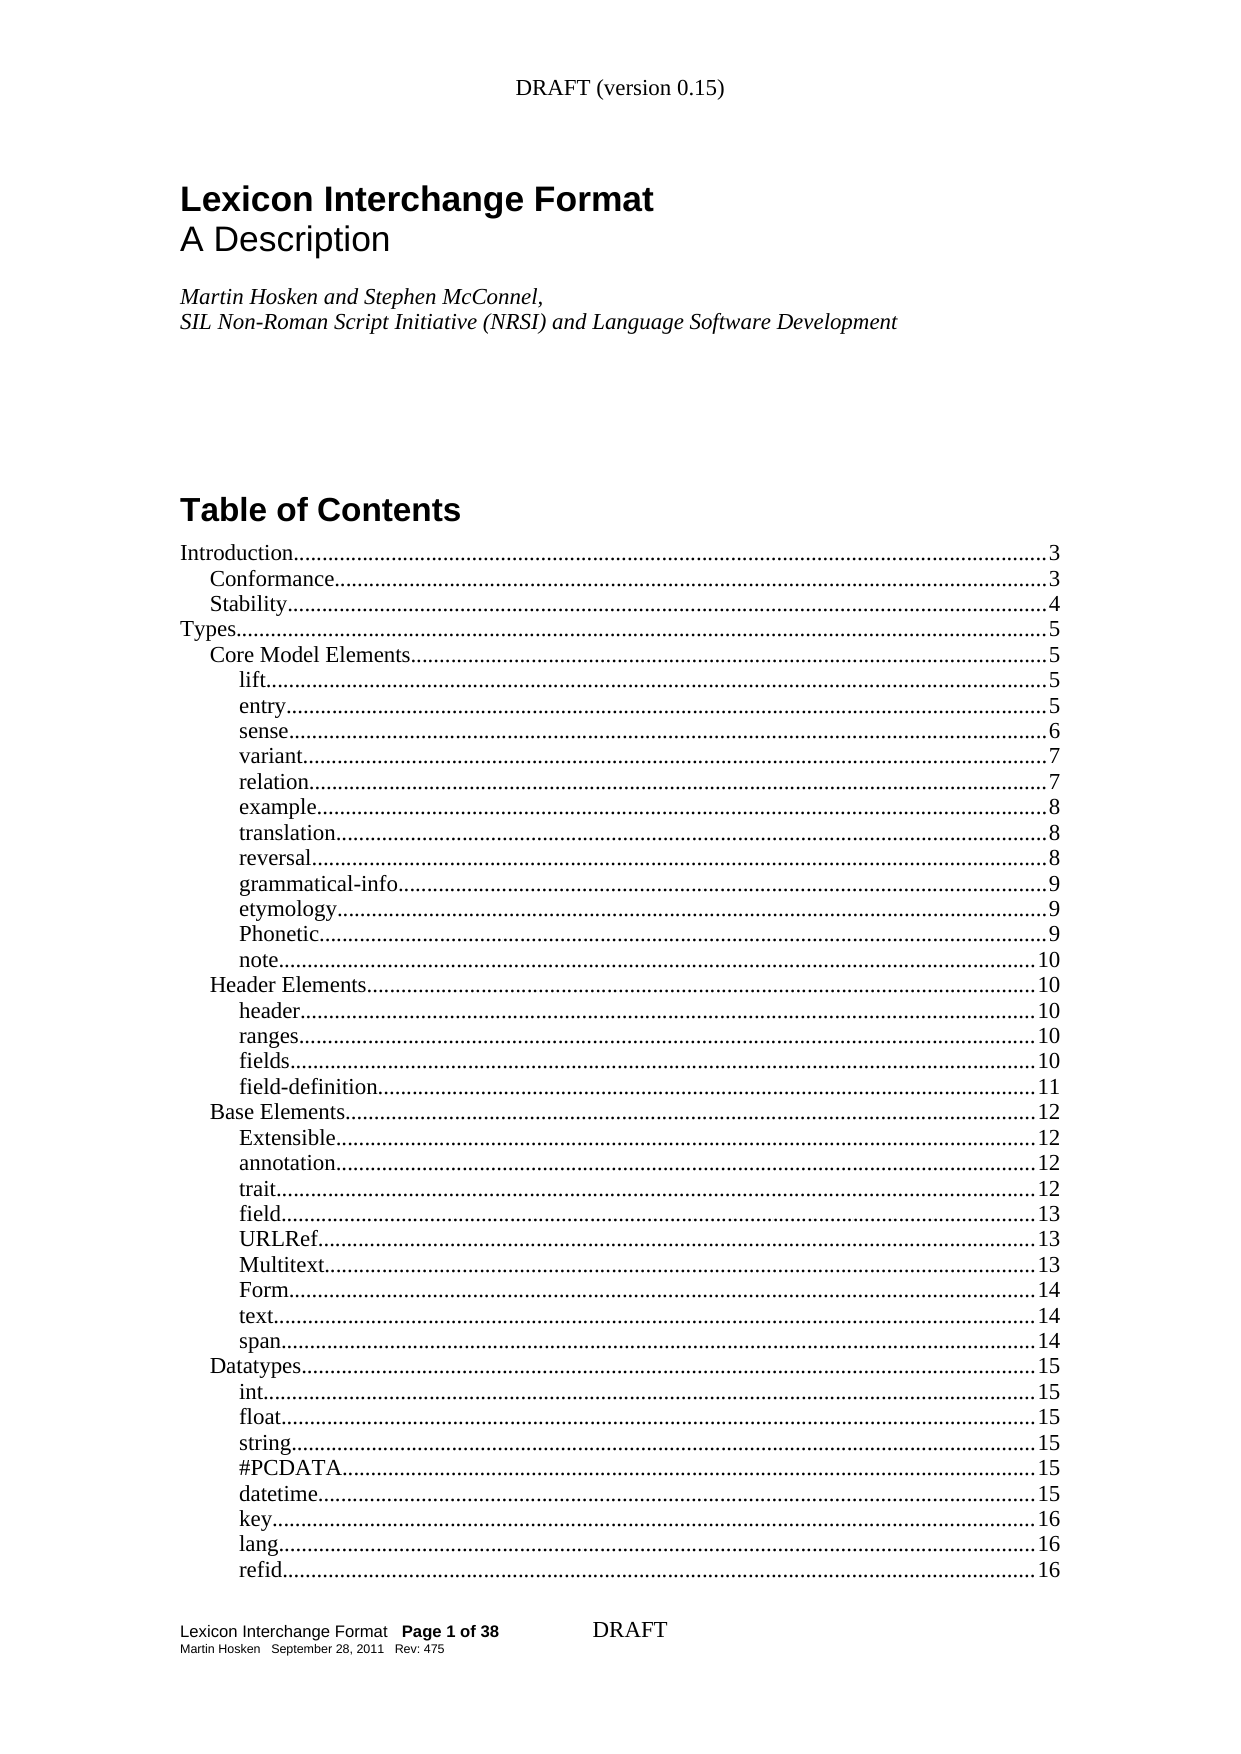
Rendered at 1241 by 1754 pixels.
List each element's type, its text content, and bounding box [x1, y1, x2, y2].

text Extensible 12 [239, 1125, 1060, 1150]
text sense 6 [239, 718, 1060, 743]
text Base Elements 12 [209, 1099, 1060, 1125]
text Core Model Elements 5 [209, 642, 1060, 667]
text annotation 12 [239, 1150, 1060, 1176]
text trait 12 [239, 1176, 1060, 1201]
text field 13 [239, 1201, 1060, 1226]
text Phonetic 9 [239, 921, 1060, 947]
text entry 5 [239, 693, 1060, 718]
text key 16 [239, 1506, 1060, 1531]
text header 10 [239, 998, 1060, 1023]
text datetime 15 [239, 1481, 1060, 1506]
text Header Elements 10 [209, 972, 1060, 998]
text relation 7 [239, 769, 1060, 794]
text Martin Hosken and Stephen McConnel, SIL Non-Roman Script Initiative (NRSI) and Language Software Development [180, 284, 1060, 334]
text text 14 [239, 1303, 1060, 1328]
text field-definition 11 [239, 1074, 1060, 1099]
text #PCDATA 15 [239, 1455, 1060, 1481]
text string 15 [239, 1430, 1060, 1455]
text lift 5 [239, 667, 1060, 693]
text variant 7 [239, 743, 1060, 769]
text ranges 10 [239, 1023, 1060, 1048]
text float 15 [239, 1404, 1060, 1430]
text refid 16 [239, 1557, 1060, 1582]
subtitle Table of Contents [180, 491, 1060, 528]
text Conformance 3 [209, 566, 1060, 591]
text int 15 [239, 1379, 1060, 1404]
text Multitext 13 [239, 1252, 1060, 1277]
text Form 14 [239, 1277, 1060, 1303]
text Datatypes 15 [209, 1353, 1060, 1379]
text Introduction 3 [180, 540, 1060, 566]
text URLRef 13 [239, 1226, 1060, 1252]
text reversal 8 [239, 845, 1060, 871]
text span 14 [239, 1328, 1060, 1353]
text translation 8 [239, 820, 1060, 845]
subtitle A Description [180, 219, 1060, 259]
text lang 16 [239, 1531, 1060, 1557]
text fields 10 [239, 1048, 1060, 1074]
text Types 5 [180, 616, 1060, 642]
text example 8 [239, 794, 1060, 820]
title Lexicon Interchange Format [180, 179, 1060, 219]
text grammatical-info 9 [239, 871, 1060, 896]
text Stability 4 [209, 591, 1060, 616]
text note 10 [239, 947, 1060, 972]
text etymology 9 [239, 896, 1060, 921]
